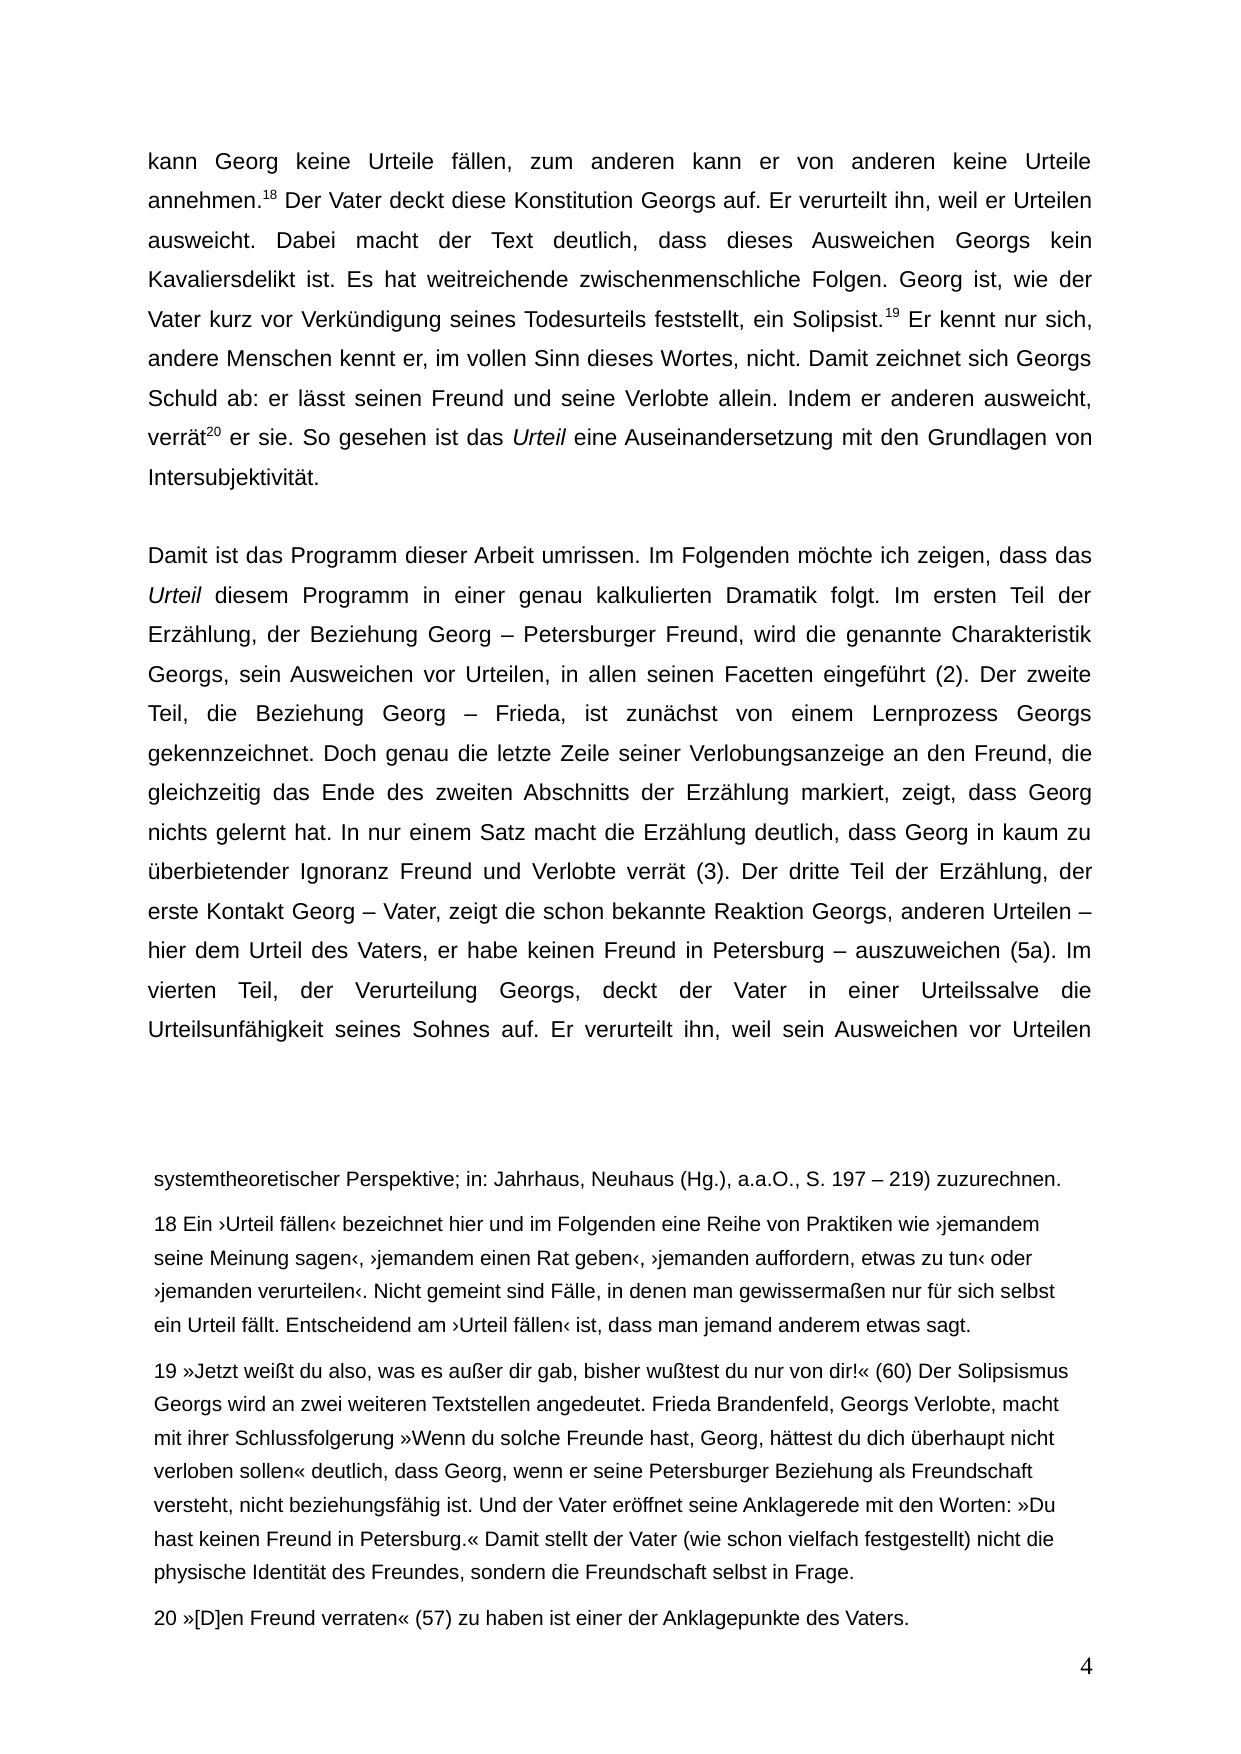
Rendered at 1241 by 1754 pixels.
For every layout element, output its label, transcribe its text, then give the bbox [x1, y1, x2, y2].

text »Jetzt weißt du also, was es außer dir gab, bisher wußtest du nur von dir!« (60) Der Solipsismus Georgs wird an zwei weiteren Textstellen angedeutet. Frieda Brandenfeld, Georgs Verlobte, macht mit ihrer Schlussfolgerung »Wenn du solche Freunde hast, Georg, hättest du dich überhaupt nicht verloben sollen« deutlich, dass Georg, wenn er seine Petersburger Beziehung als Freundschaft versteht, nicht beziehungsfähig ist. Und der Vater eröffnet seine Anklagerede mit den Worten: »Du hast keinen Freund in Petersburg.« Damit stellt der Vater (wie schon vielfach festgestellt) nicht die physische Identität des Freundes, sondern die Freundschaft selbst in Frage. [148, 1354, 1093, 1590]
text Damit ist das Programm dieser Arbeit umrissen. Im Folgenden möchte ich zeigen, dass das Urteil diesem Programm in einer genau kalkulierten Dramatik folgt. Im ersten Teil der Erzählung, der Beziehung Georg – Petersburger Freund, wird die genannte Charakteristik Georgs, sein Ausweichen vor Urteilen, in allen seinen Facetten eingeführt (2). Der zweite Teil, die Beziehung Georg – Frieda, ist zunächst von einem Lernprozess Georgs gekennzeichnet. Doch genau die letzte Zeile seiner Verlobungsanzeige an den Freund, die gleichzeitig das Ende des zweiten Abschnitts der Erzählung markiert, zeigt, dass Georg nichts gelernt hat. In nur einem Satz macht die Erzählung deutlich, dass Georg in kaum zu überbietender Ignoranz Freund und Verlobte verrät (3). Der dritte Teil der Erzählung, der erste Kontakt Georg – Vater, zeigt die schon bekannte Reaktion Georgs, anderen Urteilen – hier dem Urteil des Vaters, er habe keinen Freund in Petersburg – auszuweichen (5a). Im vierten Teil, der Verurteilung Georgs, deckt der Vater in einer Urteilssalve die Urteilsunfähigkeit seines Sohnes auf. Er verurteilt ihn, weil sein Ausweichen vor Urteilen [148, 542, 1093, 1042]
text kann Georg keine Urteile fällen, zum anderen kann er von anderen keine Urteile annehmen. Der Vater deckt diese Konstitution Georgs auf. Er verurteilt ihn, weil er Urteilen ausweicht. Dabei macht der Text deutlich, dass dieses Ausweichen Georgs kein Kavaliersdelikt ist. Es hat weitreichende zwischenmenschliche Folgen. Georg ist, wie der Vater kurz vor Verkündigung seines Todesurteils feststellt, ein Solipsist. Er kennt nur sich, andere Menschen kennt er, im vollen Sinn dieses Wortes, nicht. Damit zeichnet sich Georgs Schuld ab: er lässt seinen Freund und seine Verlobte allein. Indem er anderen ausweicht, verrät er sie. So gesehen ist das Urteil eine Auseinandersetzung mit den Grundlagen von Intersubjektivität. [148, 148, 1093, 490]
text »[D]en Freund verraten« (57) zu haben ist einer der Anklagepunkte des Vaters. [148, 1601, 1093, 1636]
text systemtheoretischer Perspektive; in: Jahrhaus, Neuhaus (Hg.), a.a.O., S. 197 – 219) zuzurechnen. [148, 1161, 1093, 1196]
text Ein ›Urteil fällen‹ bezeichnet hier und im Folgenden eine Reihe von Praktiken wie ›jemandem seine Meinung sagen‹, ›jemandem einen Rat geben‹, ›jemanden auffordern, etwas zu tun‹ oder ›jemanden verurteilen‹. Nicht gemeint sind Fälle, in denen man gewissermaßen nur für sich selbst ein Urteil fällt. Entscheidend am ›Urteil fällen‹ ist, dass man jemand anderem etwas sagt. [148, 1207, 1093, 1343]
